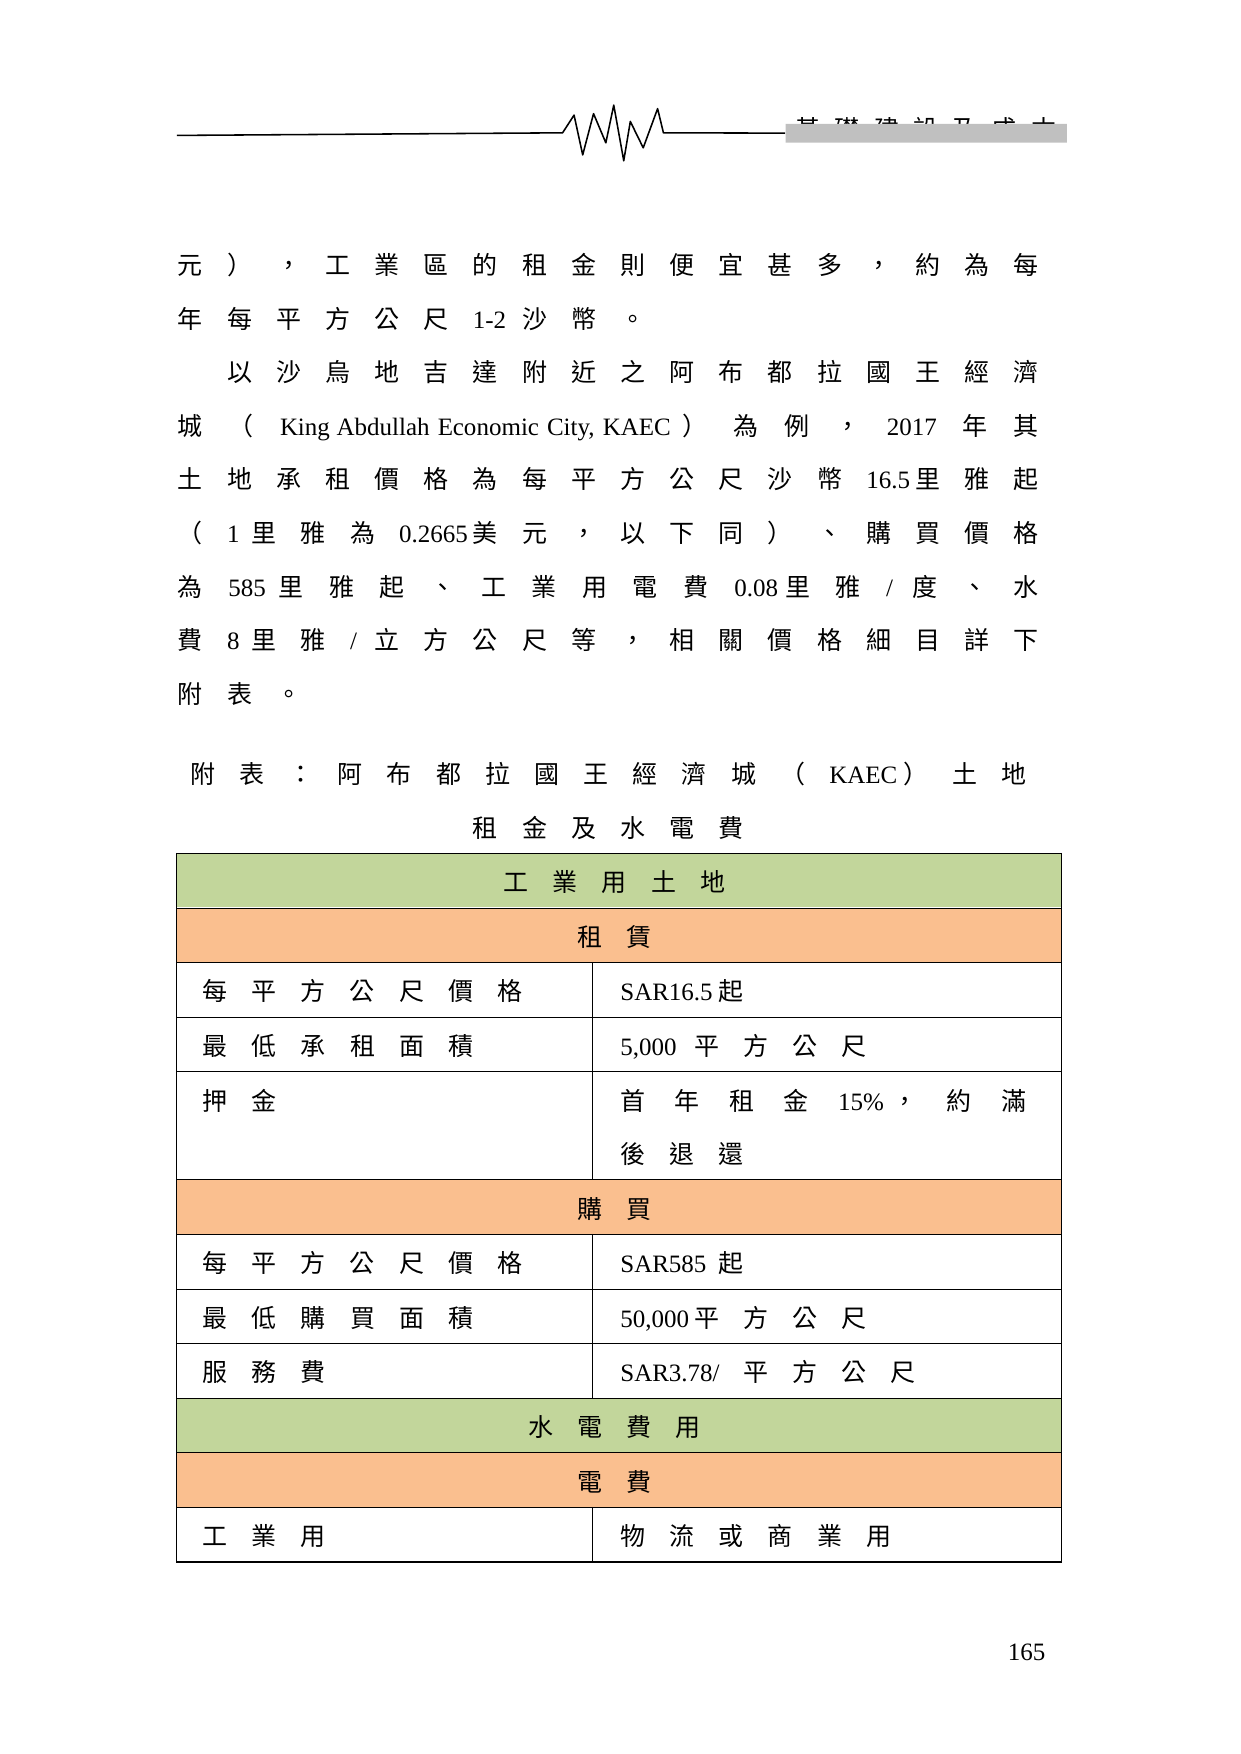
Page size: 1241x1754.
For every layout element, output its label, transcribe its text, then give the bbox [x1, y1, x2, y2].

table_cell 最低購買面積 [177, 1290, 592, 1343]
table_cell SAR3.78/平方公尺 [593, 1344, 1061, 1398]
table_cell 最低承租面積 [177, 1018, 592, 1071]
table_cell 押金 [177, 1072, 592, 1179]
table_cell 電費 [177, 1453, 1061, 1507]
table_cell 首年租金15%，約滿後退還 [593, 1072, 1061, 1179]
table_cell 服務費 [177, 1344, 592, 1398]
table_cell 工業用 [177, 1508, 592, 1561]
table_cell 每平方公尺價格 [177, 963, 592, 1017]
table_header 工業用土地 [177, 854, 1061, 907]
text 元），工業區的租金則便宜甚多，約為每年每平方公尺1-2沙幣。 [178, 237, 1063, 344]
text 附表：阿布都拉國王經濟城（KAEC）土地租金及水電費 [178, 746, 1063, 853]
table_cell 50,000平方公尺 [593, 1290, 1061, 1343]
table_cell SAR585起 [593, 1235, 1061, 1288]
table_cell 購買 [177, 1180, 1061, 1234]
table_cell 物流或商業用 [593, 1508, 1061, 1561]
table_cell 租賃 [177, 909, 1061, 962]
table_cell SAR16.5起 [593, 963, 1061, 1017]
text 以沙烏地吉達附近之阿布都拉國王經濟城（King Abdullah Economic City, KAEC）為例，2017年其土地承租價格為每平方公尺沙幣16.5里雅起（1里雅為0.2665美元，以下同）、購買價格為585里雅起、工業用電費0.08里雅/度、水費8里雅/立方公尺等，相關價格細目詳下附表。 [178, 344, 1063, 719]
table_cell 水電費用 [177, 1399, 1061, 1452]
table_cell 每平方公尺價格 [177, 1235, 592, 1288]
table_cell 5,000平方公尺 [593, 1018, 1061, 1071]
